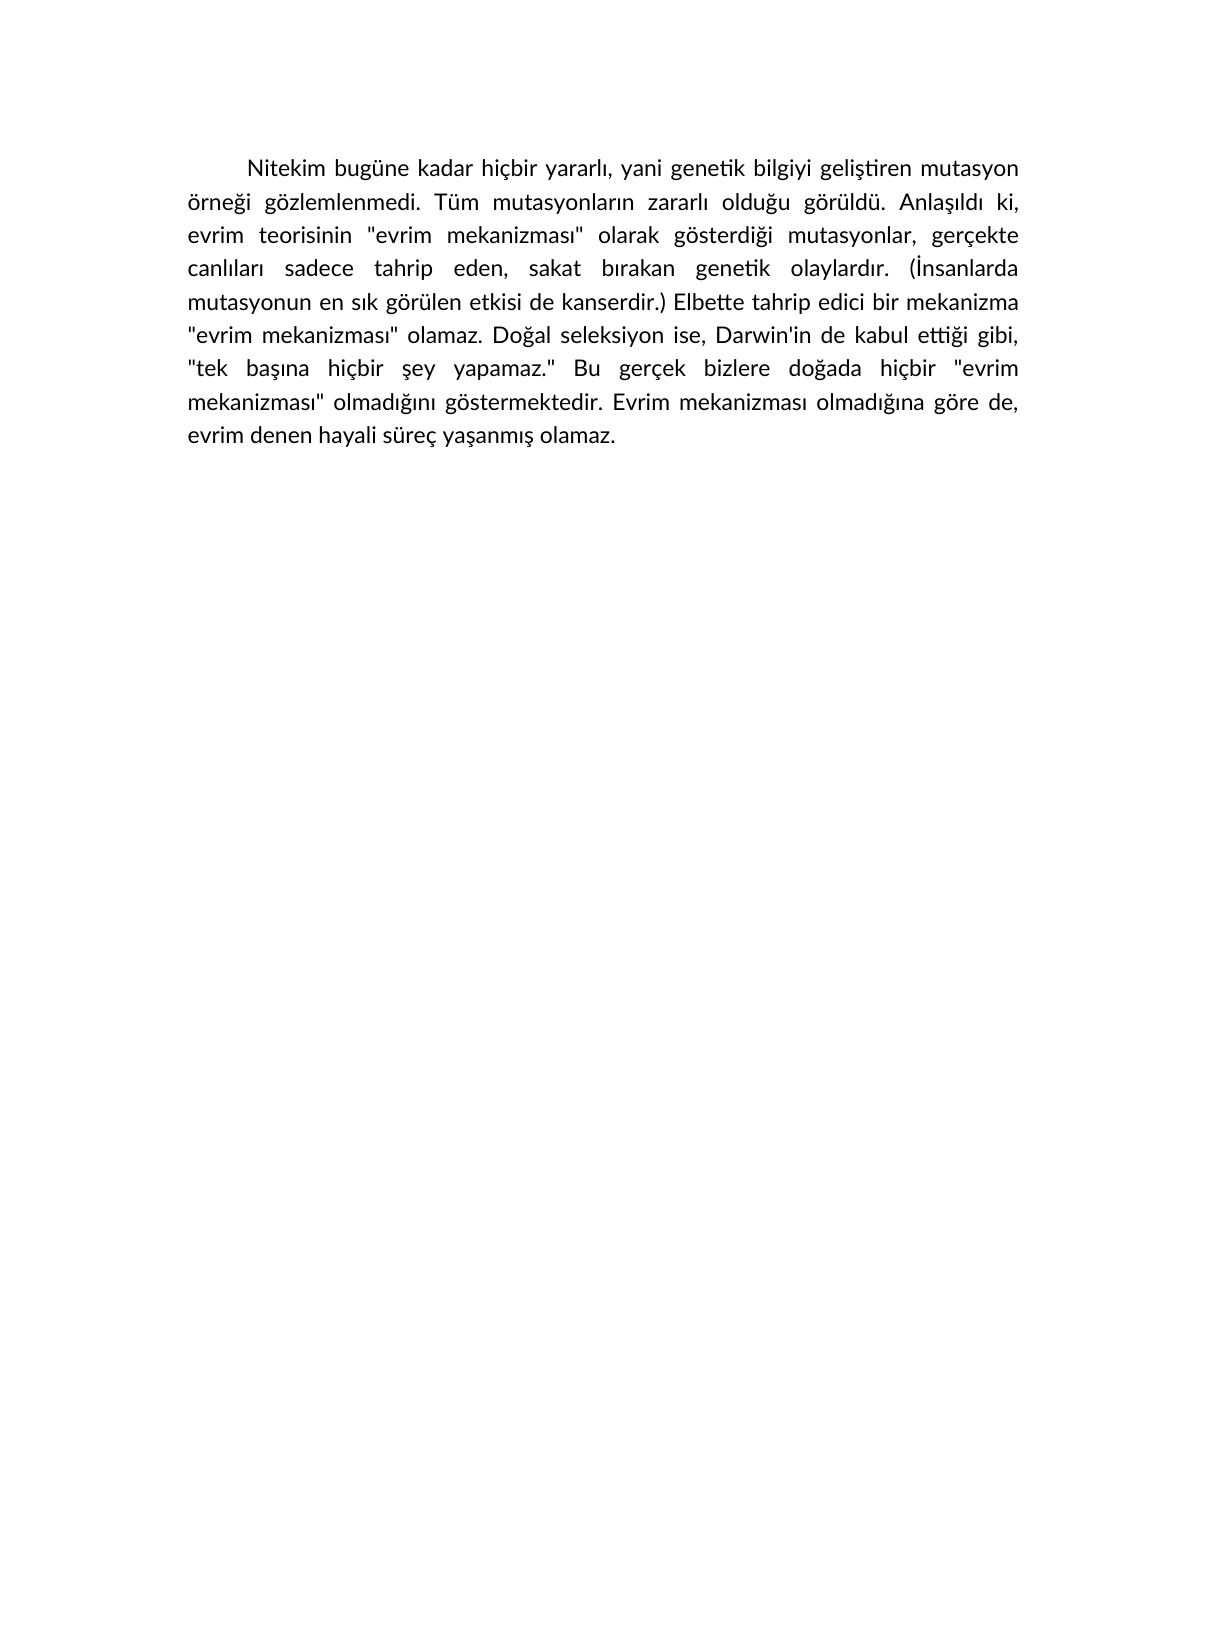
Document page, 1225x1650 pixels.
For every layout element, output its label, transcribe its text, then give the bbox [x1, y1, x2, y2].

text Nitekim bugüne kadar hiçbir yararlı, yani genetik bilgiyi geliştiren mutasyon örneği gözlemlenmedi. Tüm mutasyonların zararlı olduğu görüldü. Anlaşıldı ki, evrim teorisinin "evrim mekanizması" olarak gösterdiği mutasyonlar, gerçekte canlıları sadece tahrip eden, sakat bırakan genetik olaylardır. (İnsanlarda mutasyonun en sık görülen etkisi de kanserdir.) Elbette tahrip edici bir mekanizma "evrim mekanizması" olamaz. Doğal seleksiyon ise, Darwin'in de kabul ettiği gibi, "tek başına hiçbir şey yapamaz." Bu gerçek bizlere doğada hiçbir "evrim mekanizması" olmadığını göstermektedir. Evrim mekanizması olmadığına göre de, evrim denen hayali süreç yaşanmış olamaz. [187, 150, 1020, 450]
